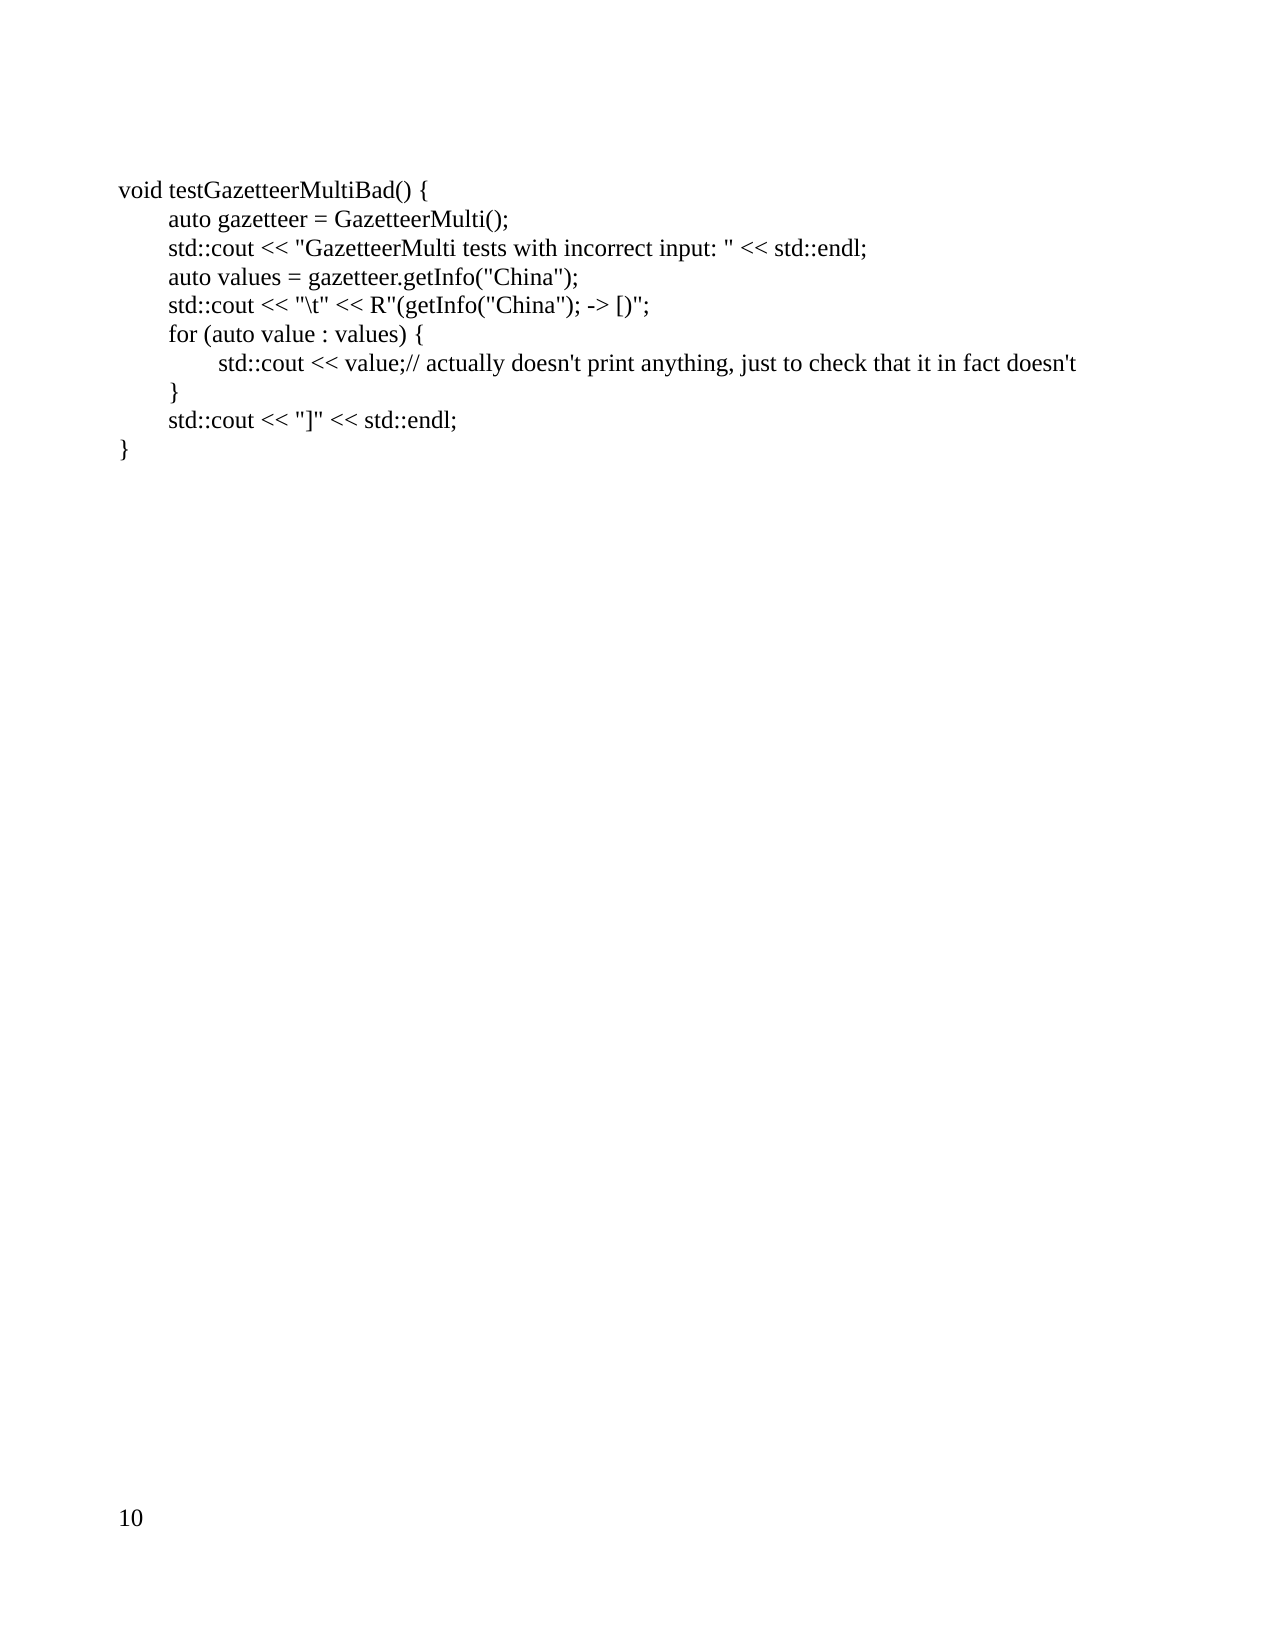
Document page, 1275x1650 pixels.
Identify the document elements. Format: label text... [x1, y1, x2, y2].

text auto gazetteer = GazetteerMulti(); [118, 204, 1157, 233]
text } [118, 377, 1157, 406]
text std::cout << "]" << std::endl; [118, 406, 1157, 434]
text auto values = gazetteer.getInfo("China"); [118, 262, 1157, 291]
text std::cout << value;// actually doesn't print anything, just to check that it in fact doesn't [118, 348, 1157, 377]
text void testGazetteerMultiBad() { [118, 176, 1157, 204]
text } [118, 434, 1157, 463]
text for (auto value : values) { [118, 319, 1157, 348]
text std::cout << "\t" << R"(getInfo("China"); -> [)"; [118, 291, 1157, 319]
text std::cout << "GazetteerMulti tests with incorrect input: " << std::endl; [118, 233, 1157, 262]
